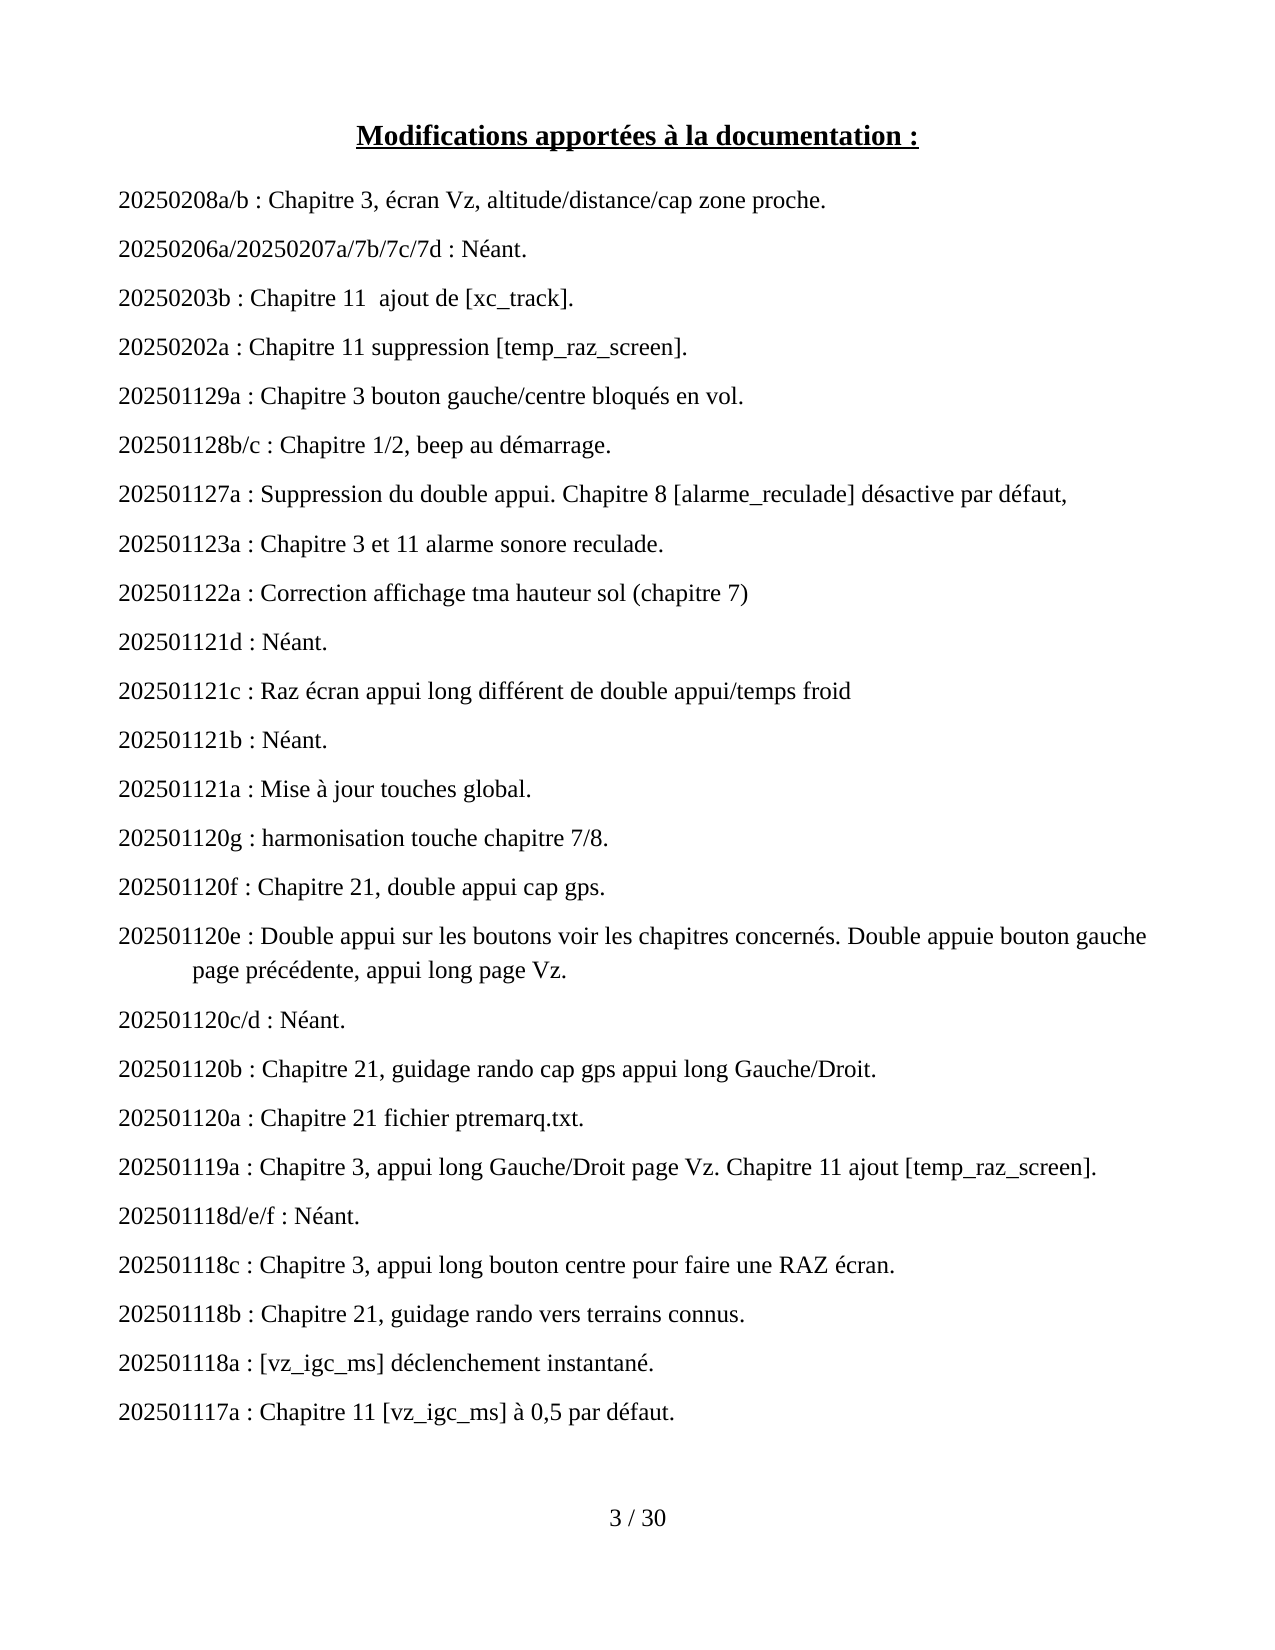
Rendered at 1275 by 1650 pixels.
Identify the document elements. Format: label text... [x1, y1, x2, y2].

text 202501120c/d : Néant. [118, 1005, 1157, 1033]
text 202501121a : Mise à jour touches global. [118, 774, 1157, 803]
text 202501118c : Chapitre 3, appui long bouton centre pour faire une RAZ écran. [118, 1250, 1157, 1279]
text 202501129a : Chapitre 3 bouton gauche/centre bloqués en vol. [118, 381, 1157, 410]
text 20250206a/20250207a/7b/7c/7d : Néant. [118, 234, 1157, 263]
text 202501119a : Chapitre 3, appui long Gauche/Droit page Vz. Chapitre 11 ajout [temp_raz_screen]. [118, 1152, 1157, 1181]
text 202501121b : Néant. [118, 725, 1157, 754]
text 202501118b : Chapitre 21, guidage rando vers terrains connus. [118, 1299, 1157, 1328]
text 202501120e : Double appui sur les boutons voir les chapitres concernés. Double appuie bouton gauche page précédente, appui long page Vz. [118, 921, 1157, 984]
text 20250203b : Chapitre 11 ajout de [xc_track]. [118, 283, 1157, 312]
text 202501120f : Chapitre 21, double appui cap gps. [118, 872, 1157, 901]
text 202501127a : Suppression du double appui. Chapitre 8 [alarme_reculade] désactive par défaut, [118, 479, 1157, 508]
text 202501118d/e/f : Néant. [118, 1201, 1157, 1230]
text 202501118a : [vz_igc_ms] déclenchement instantané. [118, 1348, 1157, 1377]
text 202501123a : Chapitre 3 et 11 alarme sonore reculade. [118, 529, 1157, 557]
text 202501122a : Correction affichage tma hauteur sol (chapitre 7) [118, 578, 1157, 606]
text 20250208a/b : Chapitre 3, écran Vz, altitude/distance/cap zone proche. [118, 185, 1157, 214]
text 202501128b/c : Chapitre 1/2, beep au démarrage. [118, 431, 1157, 459]
text 202501121d : Néant. [118, 627, 1157, 656]
text 202501120b : Chapitre 21, guidage rando cap gps appui long Gauche/Droit. [118, 1054, 1157, 1082]
text 202501120g : harmonisation touche chapitre 7/8. [118, 823, 1157, 852]
text 202501117a : Chapitre 11 [vz_igc_ms] à 0,5 par défaut. [118, 1397, 1157, 1426]
text 202501120a : Chapitre 21 fichier ptremarq.txt. [118, 1103, 1157, 1132]
text 20250202a : Chapitre 11 suppression [temp_raz_screen]. [118, 332, 1157, 361]
text 202501121c : Raz écran appui long différent de double appui/temps froid [118, 676, 1157, 704]
text Modifications apportées à la documentation : [118, 118, 1157, 152]
